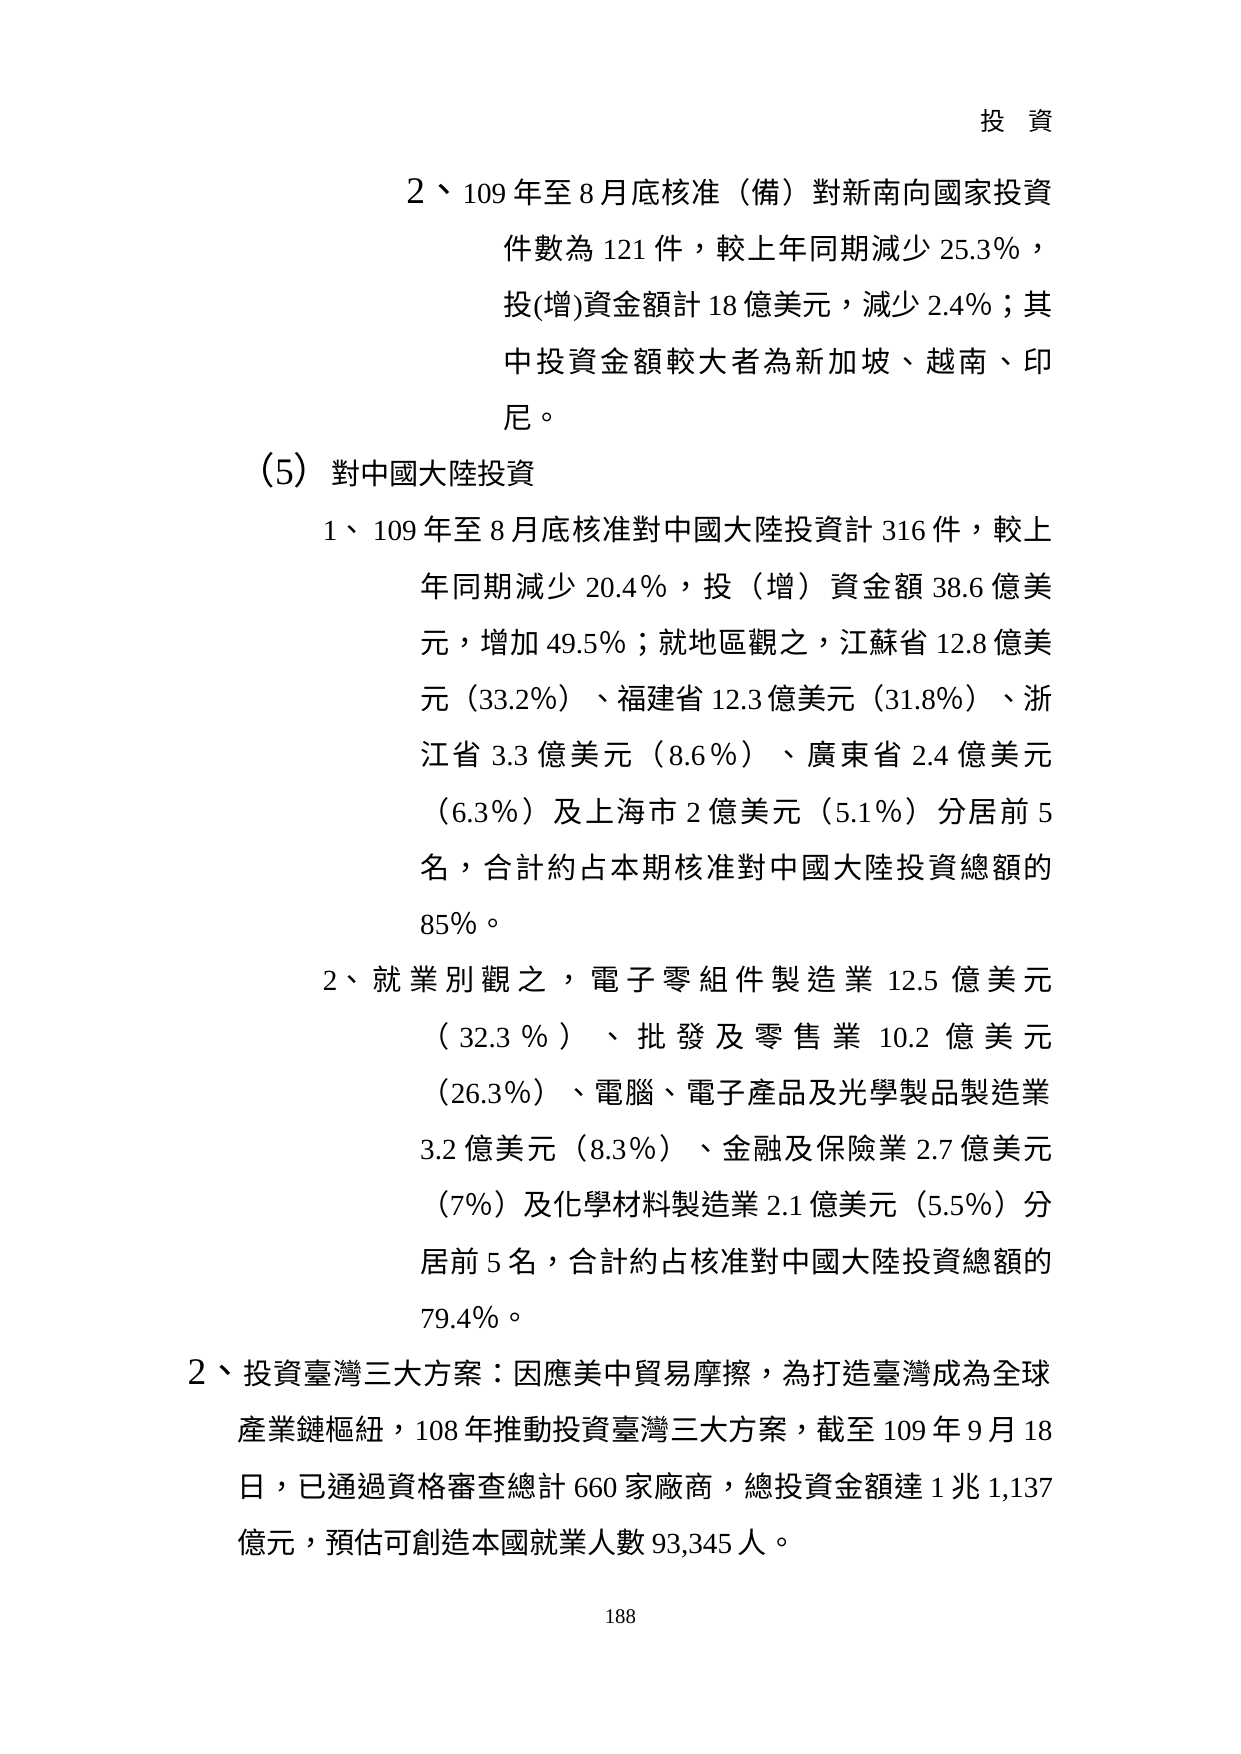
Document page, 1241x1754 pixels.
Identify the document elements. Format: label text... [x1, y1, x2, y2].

list 投資臺灣三大方案：因應美中貿易摩擦，為打造臺灣成為全球產業鏈樞紐，108年推動投資臺灣三大方案，截至109年9月18日，已通過資格審查總計660家廠商，總投資金額達1兆1,137億元，預估可創造本國就業人數93,345人。 [187, 1339, 1053, 1564]
list 109年至8月底核准對中國大陸投資計316件，較上年同期減少20.4％，投（增）資金額38.6億美元，增加49.5％；就地區觀之，江蘇省12.8億美元（33.2％）、福建省12.3億美元（31.8％）、浙江省3.3億美元（8.6％）、廣東省2.4億美元（6.3％）及上海市2億美元（5.1％）分居前5名，合計約占本期核准對中國大陸投資總額的85％。 [323, 496, 1053, 946]
list 109年至8月底核准（備）對新南向國家投資件數為121件，較上年同期減少25.3％，投(增)資金額計18億美元，減少2.4％；其中投資金額較大者為新加坡、越南、印尼。 [406, 158, 1053, 439]
list 就業別觀之，電子零組件製造業12.5億美元（32.3％）、批發及零售業10.2億美元（26.3％）、電腦、電子產品及光學製品製造業3.2億美元（8.3％）、金融及保險業2.7億美元（7％）及化學材料製造業2.1億美元（5.5％）分居前5名，合計約占核准對中國大陸投資總額的79.4％。 [323, 946, 1053, 1339]
list 對中國大陸投資 [237, 439, 1053, 496]
